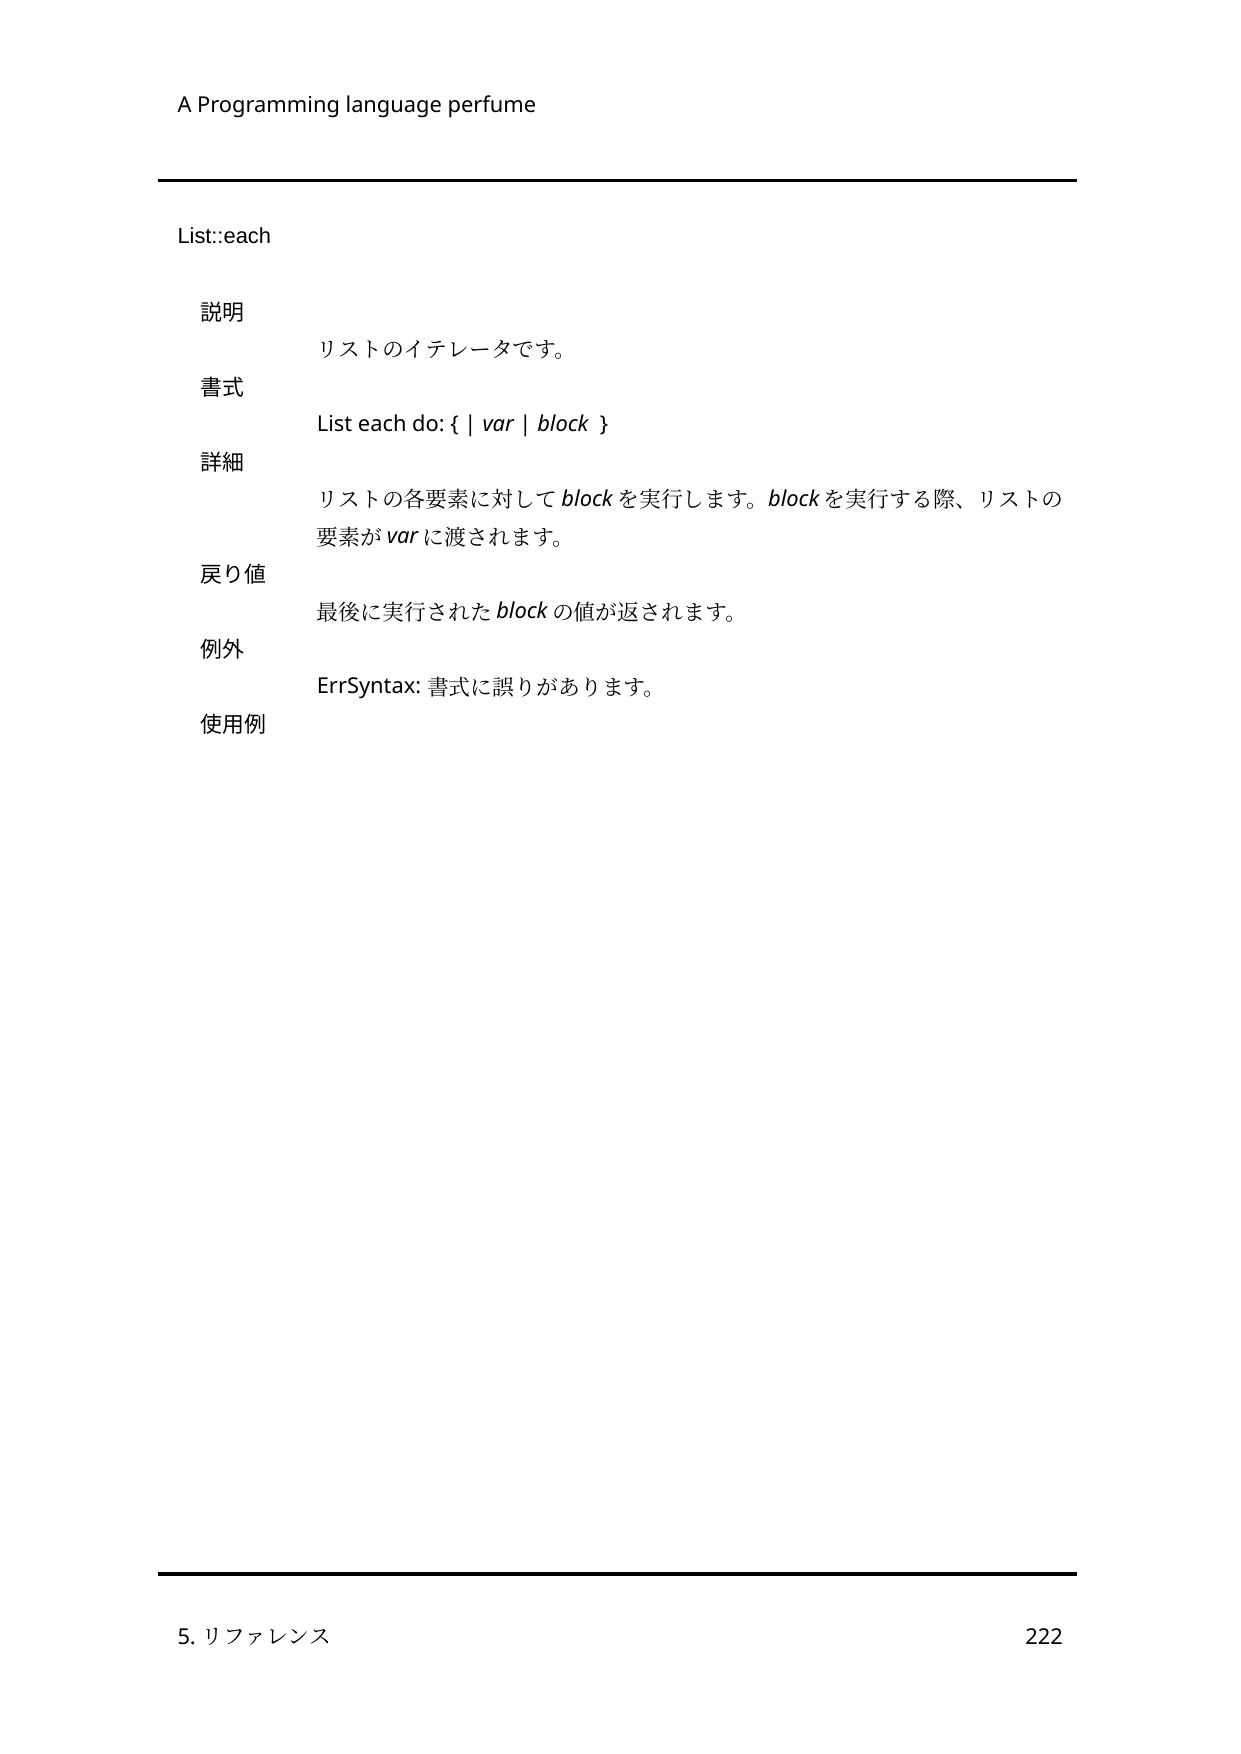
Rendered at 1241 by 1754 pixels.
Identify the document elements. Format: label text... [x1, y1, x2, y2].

table_cell 戻り値 [200, 554, 317, 629]
table_header 説明 [200, 292, 317, 367]
table_cell 書式 [200, 367, 317, 442]
table_cell ErrSyntax: 書式に誤りがあります。 [317, 629, 1063, 704]
table_cell リストの各要素に対してblockを実行します。blockを実行する際、リストの要素がvarに渡されます。 [317, 442, 1063, 554]
table_cell 使用例 [200, 704, 317, 779]
table_header リストのイテレータです。 [317, 292, 1063, 367]
table_cell List each do: { | var | block } [317, 367, 1063, 442]
subtitle List::each [177, 217, 1063, 254]
table_cell 例外 [200, 629, 317, 704]
table_cell 最後に実行されたblockの値が返されます。 [317, 554, 1063, 629]
table_cell 詳細 [200, 442, 317, 554]
table_cell [317, 704, 1063, 779]
